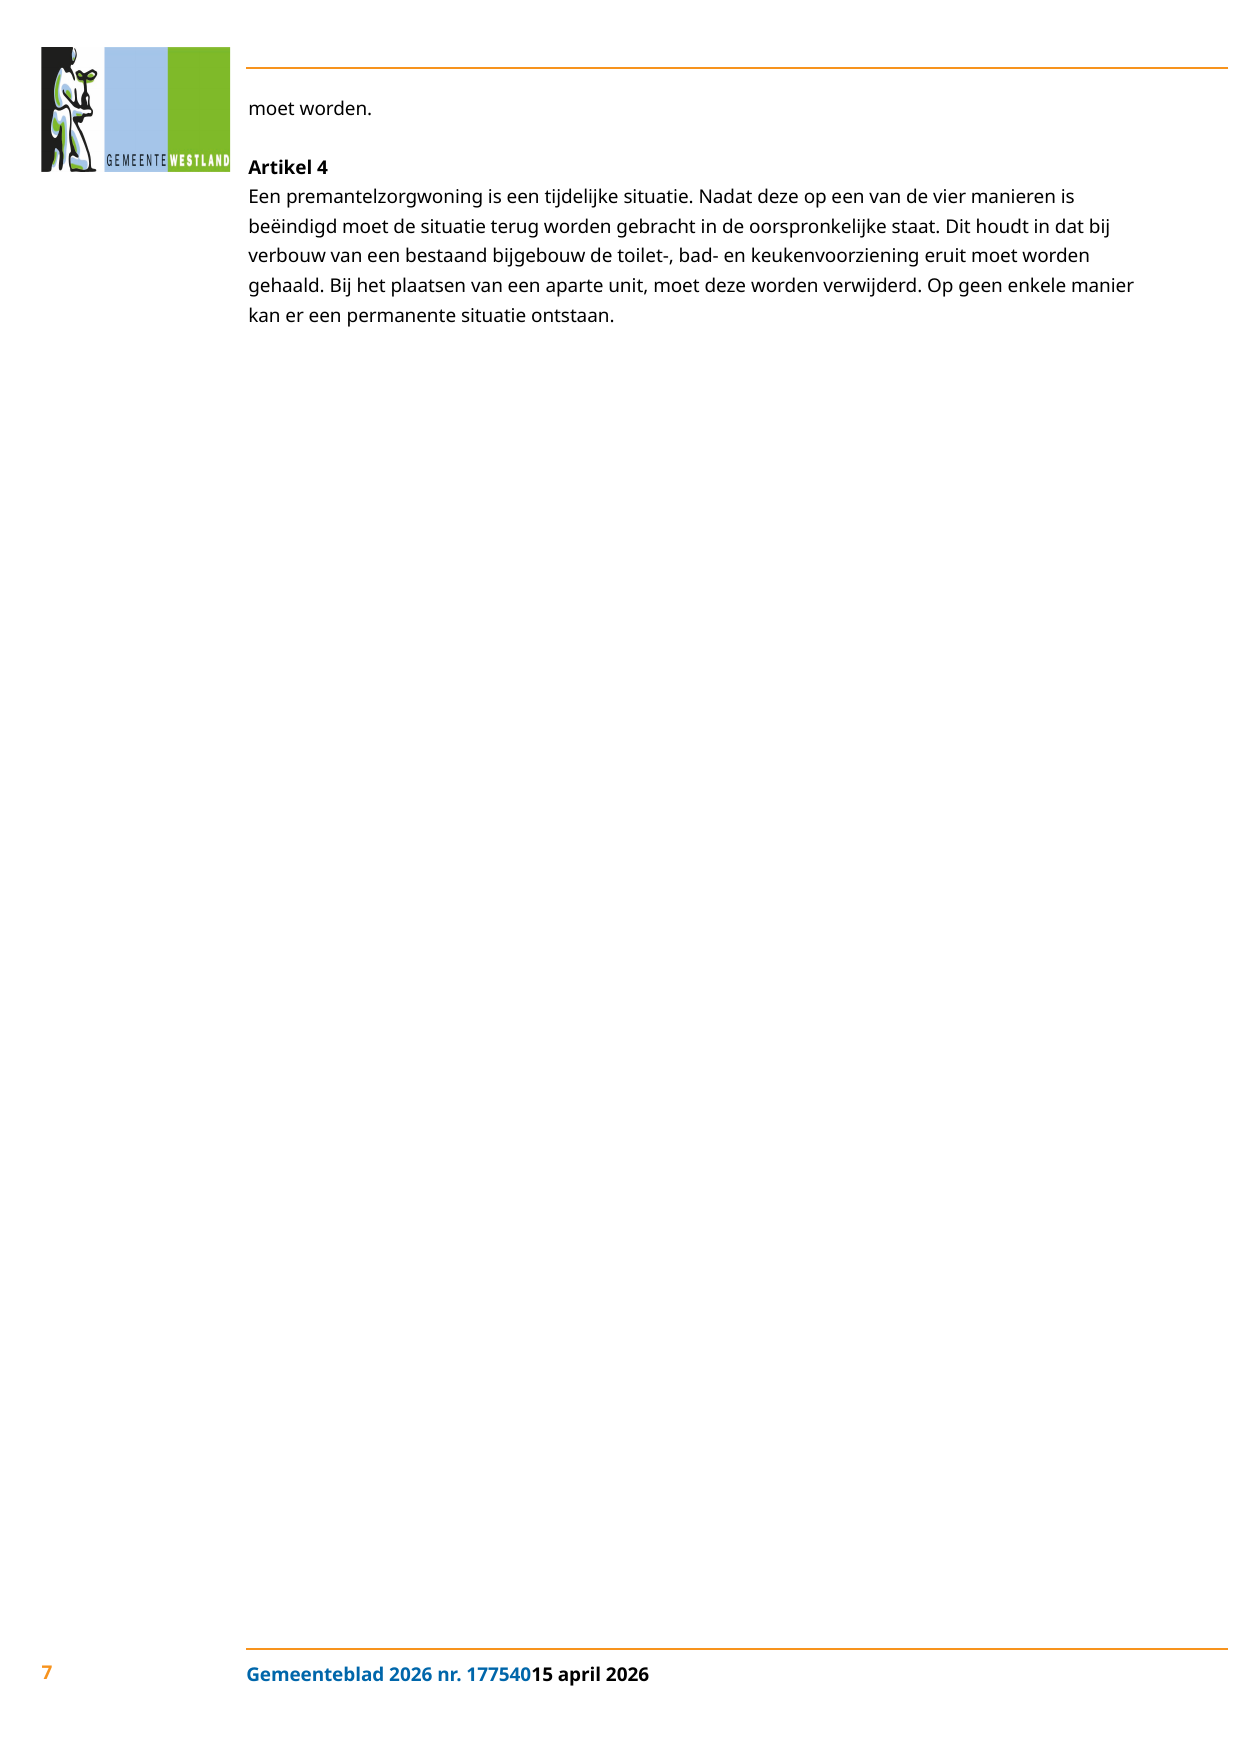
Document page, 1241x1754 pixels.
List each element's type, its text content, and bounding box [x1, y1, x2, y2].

text Artikel 4 [248, 154, 1152, 180]
text Een premantelzorgwoning is een tijdelijke situatie. Nadat deze op een van de vier manieren is beëindigd moet de situatie terug worden gebracht in de oorspronkelijke staat. Dit houdt in dat bij verbouw van een bestaand bijgebouw de toilet-, bad- en keukenvoorziening eruit moet worden gehaald. Bij het plaatsen van een aparte unit, moet deze worden verwijderd. Op geen enkele manier kan er een permanente situatie ontstaan. [248, 183, 1152, 328]
picture [41, 47, 231, 172]
text moet worden. [248, 95, 1152, 121]
